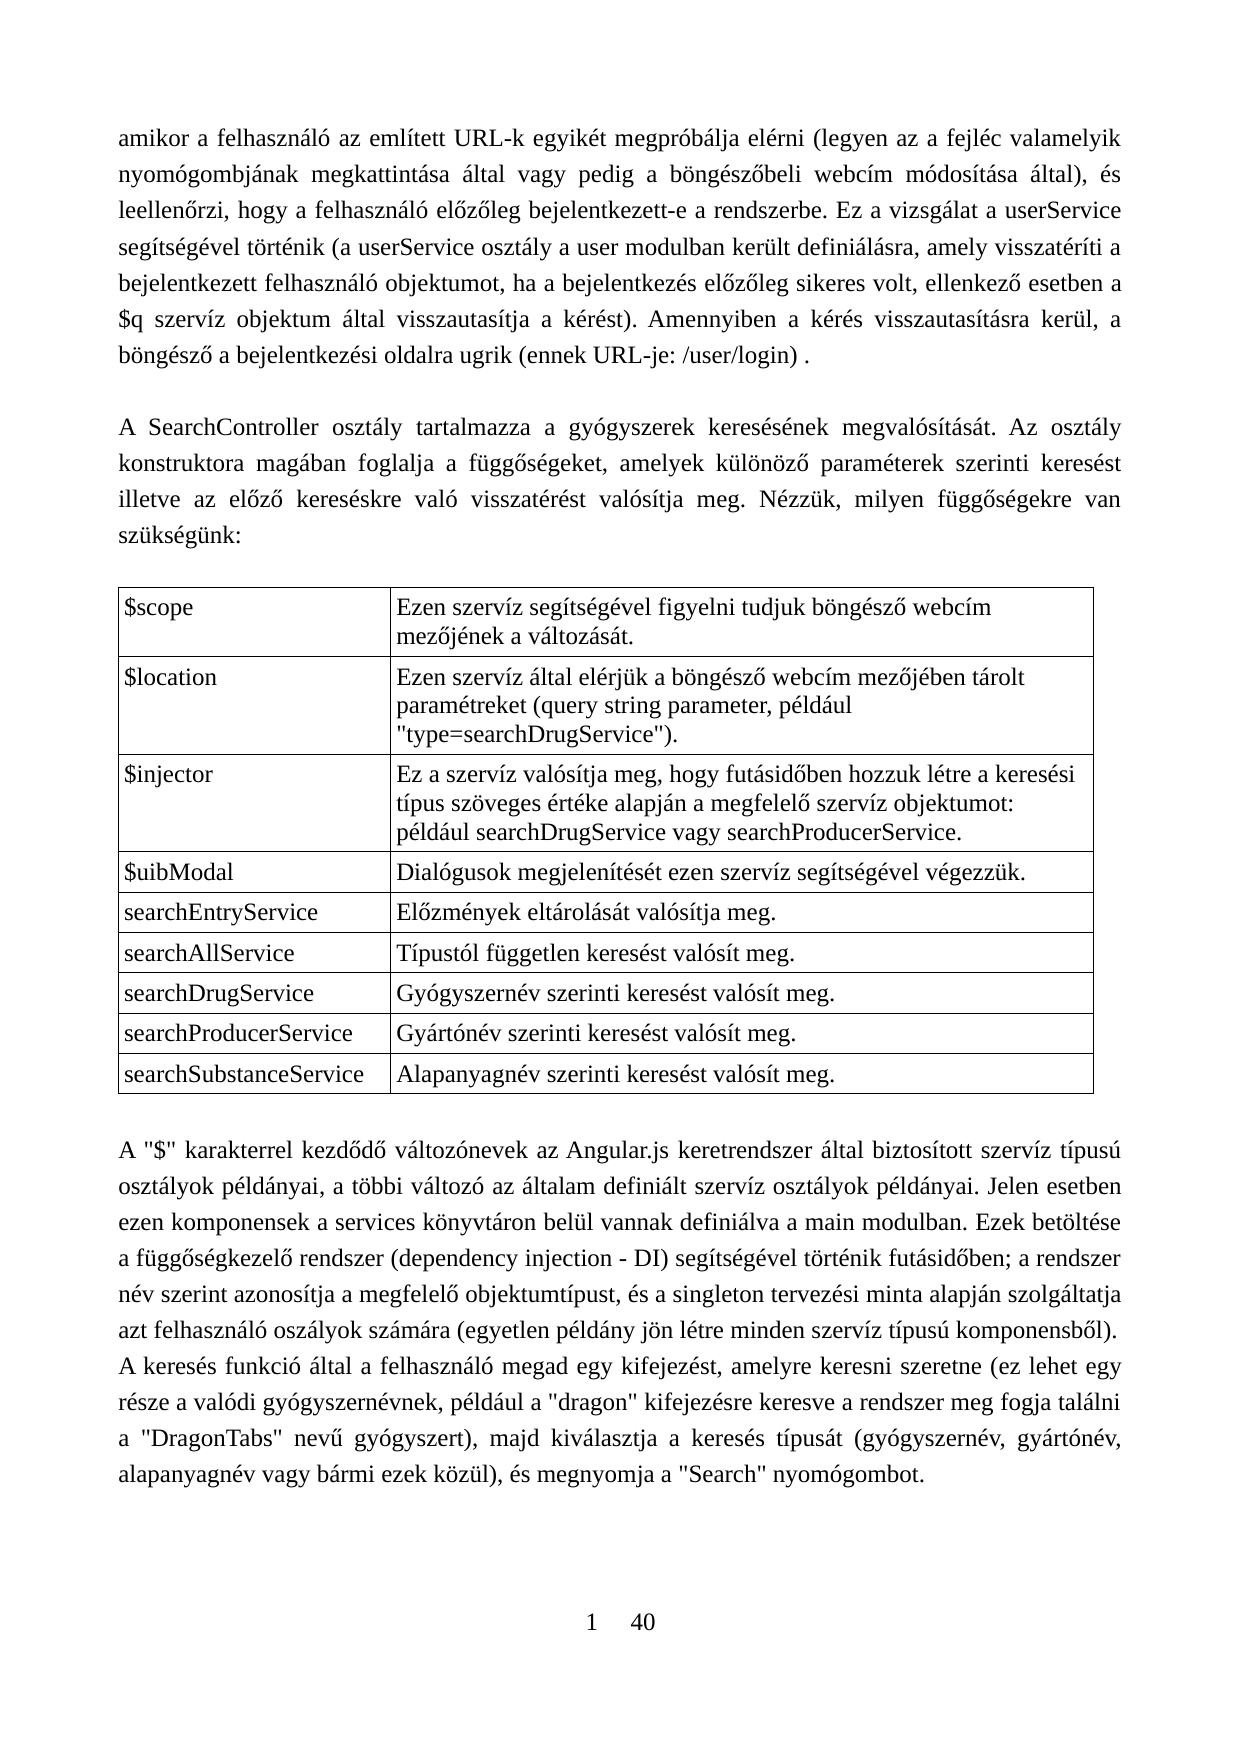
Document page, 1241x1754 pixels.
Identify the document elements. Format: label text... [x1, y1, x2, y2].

table_cell searchSubstanceService [119, 1054, 390, 1093]
table_cell Gyártónév szerinti keresést valósít meg. [391, 1014, 1093, 1053]
table_cell Ez a szervíz valósítja meg, hogy futásidőben hozzuk létre a keresési típus szöveges értéke alapján a megfelelő szervíz objektumot: például searchDrugService vagy searchProducerService. [391, 755, 1093, 851]
table_cell $location [119, 657, 390, 753]
table_cell Típustól független keresést valósít meg. [391, 933, 1093, 972]
table_cell Alapanyagnév szerinti keresést valósít meg. [391, 1054, 1093, 1093]
table_header Ezen szervíz segítségével figyelni tudjuk böngésző webcím mezőjének a változását. [391, 588, 1093, 656]
table_cell Gyógyszernév szerinti keresést valósít meg. [391, 973, 1093, 1013]
table_cell searchDrugService [119, 973, 390, 1013]
table_header $scope [119, 588, 390, 656]
subtitle amikor a felhasználó az említett URL-k egyikét megpróbálja elérni (legyen az a fejléc valamelyik nyomógombjának megkattintása által vagy pedig a böngészőbeli webcím módosítása által), és leellenőrzi, hogy a felhasználó előzőleg bejelentkezett-e a rendszerbe. Ez a vizsgálat a userService segítségével történik (a userService osztály a user modulban került definiálásra, amely visszatéríti a bejelentkezett felhasználó objektumot, ha a bejelentkezés előzőleg sikeres volt, ellenkező esetben a $q szervíz objektum által visszautasítja a kérést). Amennyiben a kérés visszautasításra kerül, a böngésző a bejelentkezési oldalra ugrik (ennek URL-je: /user/login) . [118, 118, 1122, 370]
subtitle A "$" karakterrel kezdődő változónevek az Angular.js keretrendszer által biztosított szervíz típusú osztályok példányai, a többi változó az általam definiált szervíz osztályok példányai. Jelen esetben ezen komponensek a services könyvtáron belül vannak definiálva a main modulban. Ezek betöltése a függőségkezelő rendszer (dependency injection - DI) segítségével történik futásidőben; a rendszer név szerint azonosítja a megfelelő objektumtípust, és a singleton tervezési minta alapján szolgáltatja azt felhasználó oszályok számára (egyetlen példány jön létre minden szervíz típusú komponensből). [118, 1129, 1122, 1346]
subtitle A keresés funkció által a felhasználó megad egy kifejezést, amelyre keresni szeretne (ez lehet egy része a valódi gyógyszernévnek, például a "dragon" kifejezésre keresve a rendszer meg fogja találni a "DragonTabs" nevű gyógyszert), majd kiválasztja a keresés típusát (gyógyszernév, gyártónév, alapanyagnév vagy bármi ezek közül), és megnyomja a "Search" nyomógombot. [118, 1346, 1122, 1490]
table_cell Ezen szervíz által elérjük a böngésző webcím mezőjében tárolt paramétreket (query string parameter, például "type=searchDrugService"). [391, 657, 1093, 753]
table_cell Dialógusok megjelenítését ezen szervíz segítségével végezzük. [391, 852, 1093, 892]
subtitle A SearchController osztály tartalmazza a gyógyszerek keresésének megvalósítását. Az osztály konstruktora magában foglalja a függőségeket, amelyek különöző paraméterek szerinti keresést illetve az előző kereséskre való visszatérést valósítja meg. Nézzük, milyen függőségekre van szükségünk: [118, 406, 1122, 551]
table_cell $injector [119, 755, 390, 851]
table_cell searchProducerService [119, 1014, 390, 1053]
table_cell $uibModal [119, 852, 390, 892]
table_cell searchAllService [119, 933, 390, 972]
table_cell searchEntryService [119, 893, 390, 932]
table_cell Előzmények eltárolását valósítja meg. [391, 893, 1093, 932]
